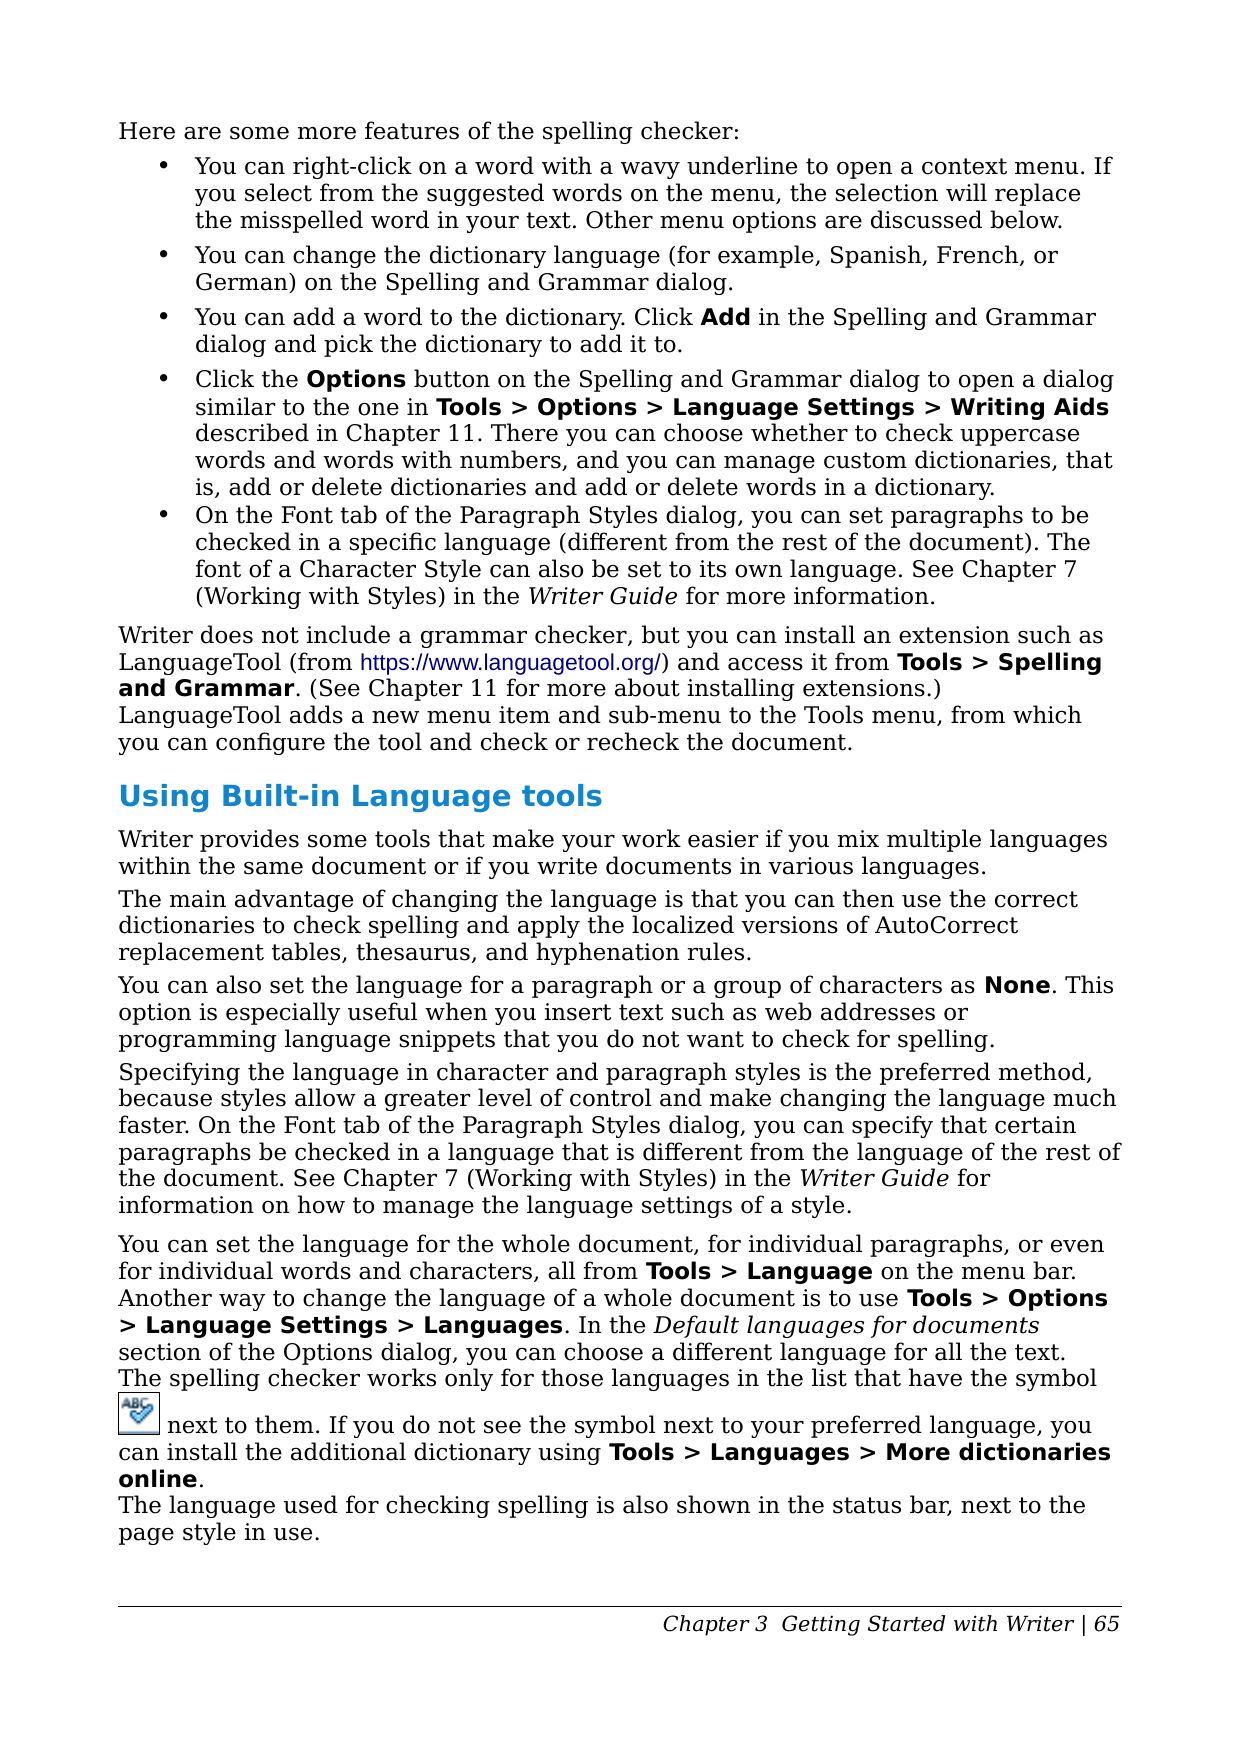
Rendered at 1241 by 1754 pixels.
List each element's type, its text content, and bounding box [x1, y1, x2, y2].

text You can set the language for the whole document, for individual paragraphs, or even for individual words and characters, all from Tools > Language on the menu bar. [118, 1231, 1122, 1285]
text Specifying the language in character and paragraph styles is the preferred method, because styles allow a greater level of control and make changing the language much faster. On the Font tab of the Paragraph Styles dialog, you can specify that certain paragraphs be checked in a language that is different from the language of the rest of the document. See Chapter 7 (Working with Styles) in the Writer Guide for information on how to manage the language settings of a style. [118, 1059, 1122, 1219]
text The language used for checking spelling is also shown in the status bar, next to the page style in use. [118, 1493, 1122, 1546]
picture [119, 1393, 159, 1434]
list You can add a word to the dictionary. Click Add in the Spelling and Grammar dialog and pick the dictionary to add it to. [156, 302, 1122, 358]
list You can right-click on a word with a wavy underline to open a context menu. If you select from the suggested words on the menu, the selection will replace the misspelled word in your text. Other menu options are discussed below. [156, 151, 1122, 234]
list You can change the dictionary language (for example, Spanish, French, or German) on the Spelling and Grammar dialog. [156, 240, 1122, 296]
list Here are some more features of the spelling checker: [118, 118, 1122, 145]
list Click the Options button on the Spelling and Grammar dialog to open a dialog similar to the one in Tools > Options > Language Settings > Writing Aids described in Chapter 11. There you can choose whether to check uppercase words and words with numbers, and you can manage custom dictionaries, that is, add or delete dictionaries and add or delete words in a dictionary. [156, 364, 1122, 500]
list On the Font tab of the Paragraph Styles dialog, you can set paragraphs to be checked in a specific language (different from the rest of the document). The font of a Character Style can also be set to its own language. See Chapter 7 (Working with Styles) in the Writer Guide for more information. [156, 500, 1122, 609]
subtitle Using Built-in Language tools [118, 780, 1122, 814]
list You can also set the language for a paragraph or a group of characters as None. This option is especially useful when you insert text such as web addresses or programming language snippets that you do not want to check for spelling. [118, 972, 1122, 1052]
list LanguageTool adds a new menu item and sub-menu to the Tools menu, from which you can configure the tool and check or recheck the document. [118, 702, 1122, 756]
text The spelling checker works only for those languages in the list that have the symbol next to them. If you do not see the symbol next to your preferred language, you can install the additional dictionary using Tools > Languages > More dictionaries online. [118, 1366, 1122, 1493]
text Another way to change the language of a whole document is to use Tools > Options > Language Settings > Languages. In the Default languages for documents section of the Options dialog, you can choose a different language for all the text. [118, 1285, 1122, 1366]
list The main advantage of changing the language is that you can then use the correct dictionaries to check spelling and apply the localized versions of AutoCorrect replacement tables, thesaurus, and hyphenation rules. [118, 886, 1122, 966]
text Writer does not include a grammar checker, but you can install an extension such as LanguageTool (from https://www.languagetool.org/) and access it from Tools > Spelling and Grammar. (See Chapter 11 for more about installing extensions.) [118, 622, 1122, 702]
list Writer provides some tools that make your work easier if you mix multiple languages within the same document or if you write documents in various languages. [118, 826, 1122, 879]
